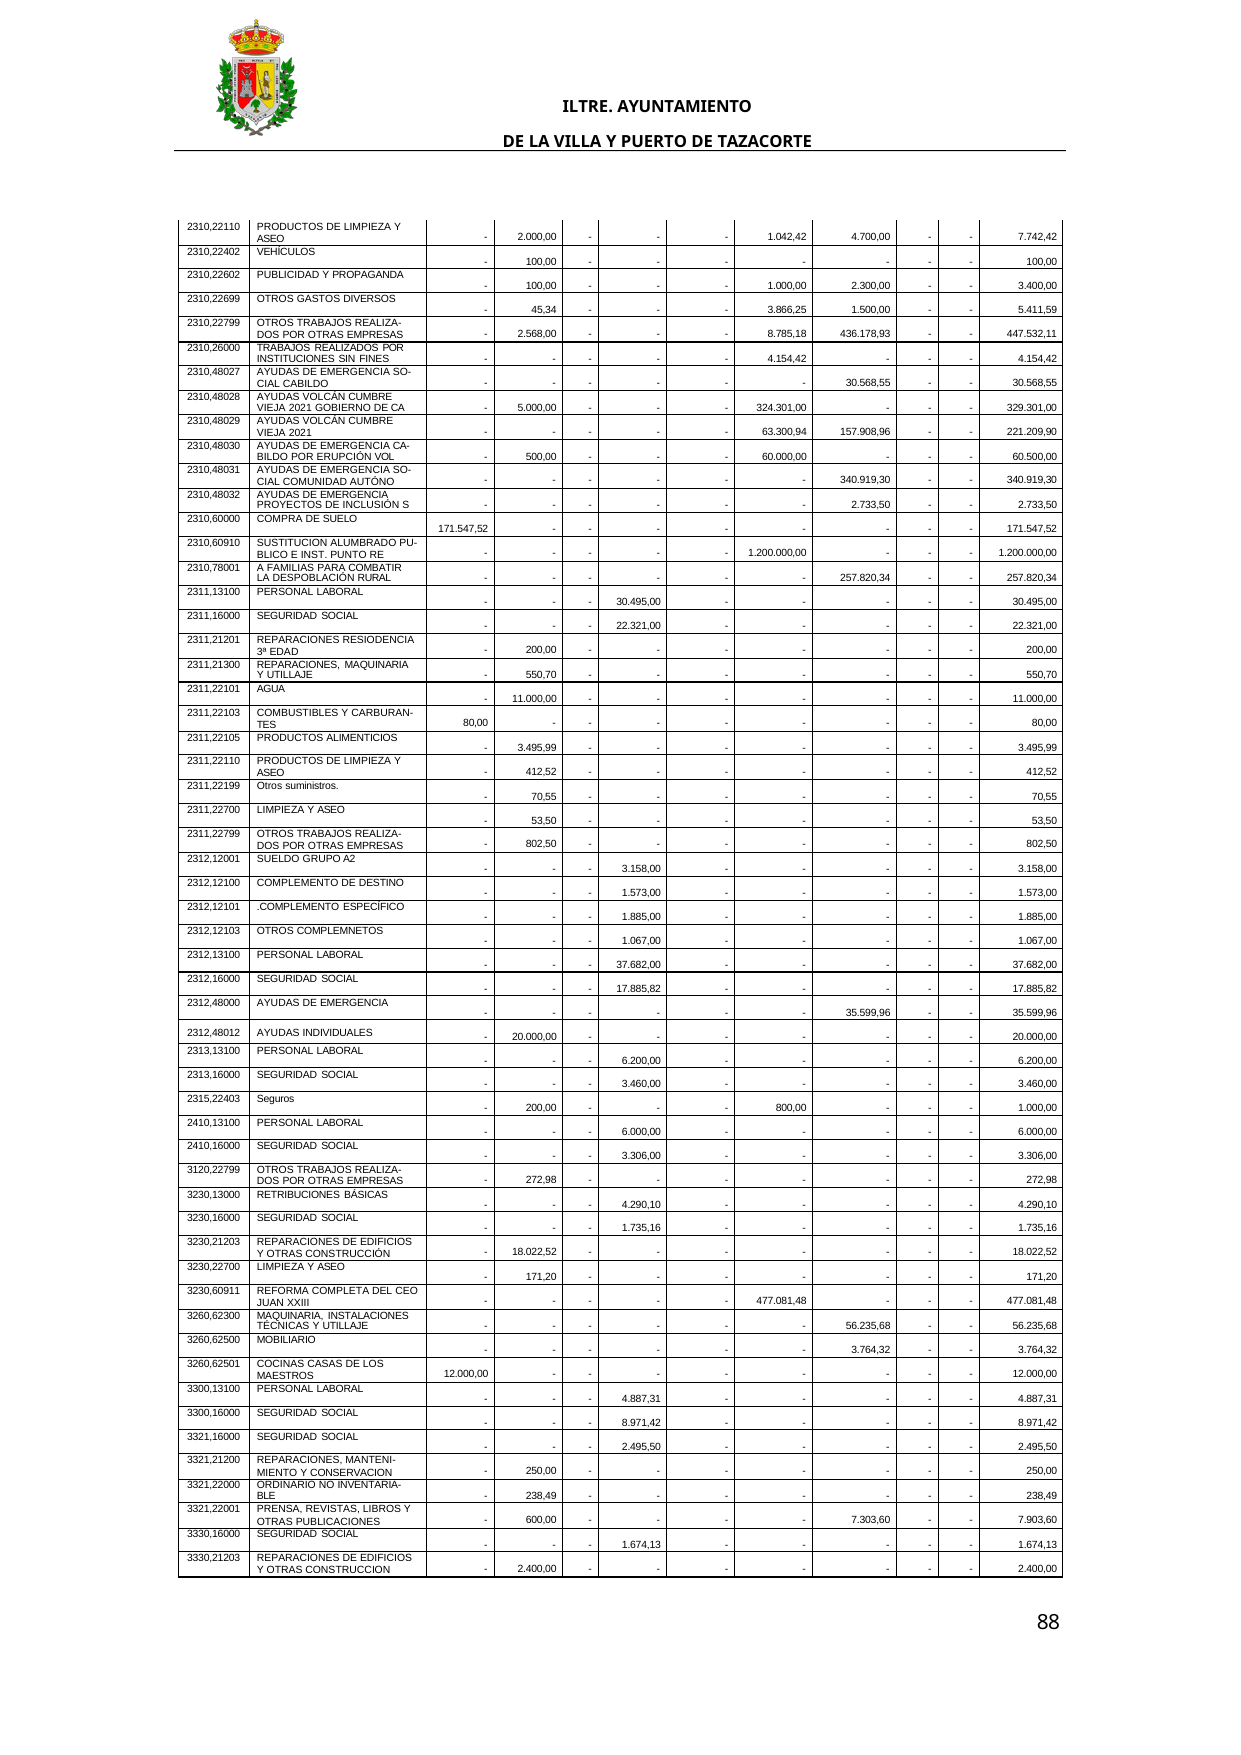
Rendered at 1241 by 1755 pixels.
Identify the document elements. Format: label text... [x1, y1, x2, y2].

table_cell 3230,16000 [179, 1212, 249, 1235]
table_cell SUSTITUCION ALUMBRADO PU- BLICO E INST. PUNTO RE [250, 537, 426, 561]
table_cell - [427, 1310, 494, 1333]
table_cell - [897, 949, 938, 971]
table_cell - [495, 996, 562, 1019]
table_cell - [599, 1285, 666, 1309]
table_cell 5.000,00 [495, 391, 562, 414]
table_cell - [939, 901, 979, 924]
table_cell - [563, 1383, 598, 1406]
table_cell - [563, 1310, 598, 1333]
table_cell - [939, 1430, 979, 1453]
table_cell 22.321,00 [980, 610, 1062, 632]
table_cell - [813, 1454, 896, 1478]
table_cell AYUDAS DE EMERGENCIA SO- CIAL CABILDO [250, 366, 426, 390]
table_cell - [813, 586, 896, 608]
table_cell - [897, 1020, 938, 1043]
table_cell - [897, 1285, 938, 1309]
table_cell - [897, 1358, 938, 1382]
table_cell - [563, 1358, 598, 1382]
table_cell 1.000,00 [735, 269, 812, 292]
table_cell - [897, 1503, 938, 1527]
table_cell 3.764,32 [980, 1334, 1062, 1357]
table_cell REPARACIONES RESIODENCIA 3ª EDAD [250, 634, 426, 658]
table_cell - [813, 1020, 896, 1043]
table_cell - [563, 1261, 598, 1284]
table_cell - [897, 1430, 938, 1453]
table_cell 2312,12101 [179, 901, 249, 924]
table_cell Seguros [250, 1092, 426, 1115]
table_cell 3.306,00 [599, 1140, 666, 1163]
table_cell - [427, 877, 494, 900]
table_cell - [897, 1552, 938, 1576]
table_cell - [939, 973, 979, 995]
table_cell - [735, 1212, 812, 1235]
table_cell - [897, 732, 938, 754]
table_cell - [599, 537, 666, 561]
table_cell 3321,16000 [179, 1430, 249, 1453]
table_header 7.742,42 [980, 220, 1062, 244]
table_cell - [813, 513, 896, 536]
table_cell 171,20 [495, 1261, 562, 1284]
table_cell 250,00 [980, 1454, 1062, 1478]
table_cell - [939, 1358, 979, 1382]
table_cell - [427, 853, 494, 876]
table_cell 257.820,34 [813, 562, 896, 585]
table_cell 2311,13100 [179, 586, 249, 608]
table_cell - [897, 925, 938, 948]
table_cell PERSONAL LABORAL [250, 949, 426, 971]
table_cell 2311,21300 [179, 659, 249, 681]
table_cell - [427, 489, 494, 512]
table_cell 2.495,50 [599, 1430, 666, 1453]
table_cell - [735, 1407, 812, 1429]
table_cell 30.568,55 [813, 366, 896, 390]
table_cell - [495, 877, 562, 900]
table_cell 2312,13100 [179, 949, 249, 971]
table_cell COMPRA DE SUELO [250, 513, 426, 536]
table_cell - [495, 1140, 562, 1163]
table_cell 3330,21203 [179, 1552, 249, 1576]
table_cell 272,98 [980, 1164, 1062, 1187]
table_cell - [813, 1212, 896, 1235]
table_cell - [897, 828, 938, 852]
table_cell - [897, 1407, 938, 1429]
table_cell - [495, 513, 562, 536]
table_cell 60.000,00 [735, 440, 812, 463]
table_cell - [667, 1020, 734, 1043]
table_cell - [563, 293, 598, 316]
table_cell - [495, 706, 562, 731]
table_cell 12.000,00 [427, 1358, 494, 1382]
table_cell - [563, 732, 598, 754]
table_cell - [735, 659, 812, 681]
table_cell - [599, 1261, 666, 1284]
table_cell - [563, 464, 598, 488]
table_cell - [813, 1236, 896, 1260]
table_cell - [667, 706, 734, 731]
table_cell - [735, 1430, 812, 1453]
table_cell 2310,22402 [179, 246, 249, 268]
table_cell - [667, 925, 734, 948]
table_cell - [563, 1140, 598, 1163]
table_cell - [667, 562, 734, 585]
table_cell - [427, 1480, 494, 1502]
table_cell - [599, 659, 666, 681]
table_cell - [599, 391, 666, 414]
table_cell - [939, 246, 979, 268]
table_cell - [735, 996, 812, 1019]
table_cell - [667, 1480, 734, 1502]
table_cell - [563, 1236, 598, 1260]
table_cell 3.495,99 [495, 732, 562, 754]
table_cell - [563, 366, 598, 390]
table_cell - [813, 901, 896, 924]
table_cell 3.158,00 [980, 853, 1062, 876]
table_cell - [735, 1334, 812, 1357]
table_cell 2311,22799 [179, 828, 249, 852]
table_cell - [495, 1116, 562, 1139]
table_cell 2313,13100 [179, 1044, 249, 1067]
table_cell SEGURIDAD SOCIAL [250, 1407, 426, 1429]
table_cell 1.500,00 [813, 293, 896, 316]
table_cell - [939, 513, 979, 536]
table_cell SEGURIDAD SOCIAL [250, 973, 426, 995]
table_cell 8.785,18 [735, 317, 812, 341]
table_cell - [599, 1454, 666, 1478]
table_cell 1.674,13 [599, 1529, 666, 1551]
table_cell - [495, 925, 562, 948]
table_cell - [939, 1116, 979, 1139]
table_cell - [563, 925, 598, 948]
table_cell 1.735,16 [980, 1212, 1062, 1235]
table_cell - [427, 1261, 494, 1284]
table_cell - [563, 562, 598, 585]
table_cell 2.733,50 [980, 489, 1062, 512]
table_cell - [495, 1407, 562, 1429]
table_cell - [427, 925, 494, 948]
table_cell 2312,12100 [179, 877, 249, 900]
table_cell - [667, 1503, 734, 1527]
table_cell 171.547,52 [427, 513, 494, 536]
table_cell 800,00 [735, 1092, 812, 1115]
table_cell 3230,22700 [179, 1261, 249, 1284]
table_cell 4.290,10 [980, 1188, 1062, 1211]
table_cell 1.067,00 [980, 925, 1062, 948]
table_cell 6.200,00 [599, 1044, 666, 1067]
table_cell - [939, 755, 979, 779]
table_header - [667, 220, 734, 244]
table_cell - [563, 343, 598, 365]
table_cell - [599, 562, 666, 585]
table_cell - [939, 610, 979, 632]
table_cell - [599, 317, 666, 341]
table_cell - [897, 1454, 938, 1478]
table_cell 2.400,00 [980, 1552, 1062, 1576]
table_cell - [897, 317, 938, 341]
table_cell OTROS TRABAJOS REALIZA- DOS POR OTRAS EMPRESAS [250, 1164, 426, 1187]
table_cell - [427, 464, 494, 488]
table_cell 257.820,34 [980, 562, 1062, 585]
table_cell - [563, 1552, 598, 1576]
table_cell - [939, 949, 979, 971]
table_cell - [667, 1212, 734, 1235]
table_cell 60.500,00 [980, 440, 1062, 463]
table_cell - [939, 1503, 979, 1527]
table_cell 30.495,00 [980, 586, 1062, 608]
table_cell - [427, 683, 494, 705]
table_cell 1.200.000,00 [735, 537, 812, 561]
table_cell - [667, 1044, 734, 1067]
table_cell 447.532,11 [980, 317, 1062, 341]
table_cell - [897, 1116, 938, 1139]
table_cell 157.908,96 [813, 415, 896, 439]
table_cell 1.573,00 [599, 877, 666, 900]
table_cell - [939, 1334, 979, 1357]
table_cell - [563, 1334, 598, 1357]
table_cell 2312,12001 [179, 853, 249, 876]
table_cell - [813, 732, 896, 754]
table_header 1.042,42 [735, 220, 812, 244]
table_cell 20.000,00 [495, 1020, 562, 1043]
table_cell - [563, 537, 598, 561]
table_cell - [897, 780, 938, 803]
table_cell - [735, 1529, 812, 1551]
table_cell SEGURIDAD SOCIAL [250, 1529, 426, 1551]
table_header - [897, 220, 938, 244]
table_cell - [563, 828, 598, 852]
table_cell - [735, 732, 812, 754]
table_cell - [667, 464, 734, 488]
table_cell OTROS GASTOS DIVERSOS [250, 293, 426, 316]
table_header PRODUCTOS DE LIMPIEZA Y ASEO [250, 220, 426, 244]
table_cell - [667, 489, 734, 512]
table_cell 1.735,16 [599, 1212, 666, 1235]
table_cell - [897, 755, 938, 779]
table_cell - [563, 1503, 598, 1527]
table_cell - [897, 440, 938, 463]
table_cell - [939, 1285, 979, 1309]
table_cell 3321,22001 [179, 1503, 249, 1527]
table_cell 3300,13100 [179, 1383, 249, 1406]
table_cell SEGURIDAD SOCIAL [250, 1068, 426, 1091]
table_cell 1.067,00 [599, 925, 666, 948]
table_cell - [897, 659, 938, 681]
table_cell - [599, 513, 666, 536]
table_cell .COMPLEMENTO ESPECÍFICO [250, 901, 426, 924]
table_cell - [427, 537, 494, 561]
table_cell 272,98 [495, 1164, 562, 1187]
table_cell 2310,22699 [179, 293, 249, 316]
table_cell - [667, 973, 734, 995]
table_cell - [427, 780, 494, 803]
table_cell SEGURIDAD SOCIAL [250, 610, 426, 632]
table_cell - [563, 755, 598, 779]
table_cell 3.306,00 [980, 1140, 1062, 1163]
table_cell - [599, 996, 666, 1019]
table_cell 2312,12103 [179, 925, 249, 948]
table_cell - [897, 246, 938, 268]
table_cell 550,70 [495, 659, 562, 681]
table_cell - [667, 1529, 734, 1551]
table_cell - [667, 1358, 734, 1382]
table_cell PERSONAL LABORAL [250, 1044, 426, 1067]
table_cell 4.887,31 [980, 1383, 1062, 1406]
table_cell 3.866,25 [735, 293, 812, 316]
table_cell - [667, 537, 734, 561]
table_cell - [939, 877, 979, 900]
table_cell - [667, 1188, 734, 1211]
table_cell - [599, 246, 666, 268]
table_cell - [563, 877, 598, 900]
table_cell - [599, 780, 666, 803]
table_cell - [667, 440, 734, 463]
table_header - [563, 220, 598, 244]
table_cell 477.081,48 [735, 1285, 812, 1309]
table_cell - [897, 634, 938, 658]
table_cell 80,00 [980, 706, 1062, 731]
table_cell 35.599,96 [813, 996, 896, 1019]
table_cell 200,00 [495, 1092, 562, 1115]
table_cell 56.235,68 [980, 1310, 1062, 1333]
table_cell - [897, 366, 938, 390]
table_cell 1.200.000,00 [980, 537, 1062, 561]
table_cell 324.301,00 [735, 391, 812, 414]
table_cell - [735, 780, 812, 803]
table_cell - [667, 1116, 734, 1139]
table_cell - [939, 1383, 979, 1406]
table_cell 3321,22000 [179, 1480, 249, 1502]
table_cell - [735, 562, 812, 585]
table_cell - [897, 1480, 938, 1502]
table_cell 4.154,42 [980, 343, 1062, 365]
table_cell SUELDO GRUPO A2 [250, 853, 426, 876]
table_cell - [427, 1454, 494, 1478]
table_cell - [495, 1212, 562, 1235]
table_cell - [813, 1116, 896, 1139]
table_cell - [667, 853, 734, 876]
table_cell - [427, 1020, 494, 1043]
table_cell - [427, 366, 494, 390]
table_cell - [813, 780, 896, 803]
table_cell - [563, 949, 598, 971]
table_cell - [427, 804, 494, 827]
table_cell - [939, 1407, 979, 1429]
table_cell COMBUSTIBLES Y CARBURAN- TES [250, 706, 426, 731]
table_cell 550,70 [980, 659, 1062, 681]
table_cell ORDINARIO NO INVENTARIA- BLE [250, 1480, 426, 1502]
table_cell 238,49 [980, 1480, 1062, 1502]
table_cell 37.682,00 [980, 949, 1062, 971]
table_cell - [667, 804, 734, 827]
table_cell - [735, 877, 812, 900]
table_cell - [939, 996, 979, 1019]
table_cell - [495, 1044, 562, 1067]
table_cell 1.573,00 [980, 877, 1062, 900]
table_cell - [427, 973, 494, 995]
table_cell - [735, 1188, 812, 1211]
table_cell - [667, 1430, 734, 1453]
table_cell - [735, 1068, 812, 1091]
table_cell 2310,48028 [179, 391, 249, 414]
table_cell - [939, 1529, 979, 1551]
table_cell - [667, 1383, 734, 1406]
table_cell - [897, 1212, 938, 1235]
table_cell 1.000,00 [980, 1092, 1062, 1115]
table_cell - [939, 1261, 979, 1284]
table_cell - [939, 343, 979, 365]
table_cell 238,49 [495, 1480, 562, 1502]
table_cell - [427, 755, 494, 779]
table_cell - [735, 634, 812, 658]
table_cell - [939, 925, 979, 948]
table_cell - [563, 996, 598, 1019]
table_cell SEGURIDAD SOCIAL [250, 1140, 426, 1163]
table_cell - [563, 269, 598, 292]
table_cell - [735, 853, 812, 876]
table_cell - [495, 973, 562, 995]
table_cell - [735, 1310, 812, 1333]
table_cell - [563, 1480, 598, 1502]
table_cell - [599, 732, 666, 754]
table_cell 2311,22105 [179, 732, 249, 754]
table_cell - [939, 293, 979, 316]
table_cell - [939, 1454, 979, 1478]
table_cell - [939, 1020, 979, 1043]
table_cell - [897, 464, 938, 488]
table_cell - [563, 246, 598, 268]
table_cell 20.000,00 [980, 1020, 1062, 1043]
table_cell - [599, 1310, 666, 1333]
table_cell - [563, 973, 598, 995]
table_cell - [735, 246, 812, 268]
table_cell - [427, 246, 494, 268]
table_cell - [735, 586, 812, 608]
table_cell - [563, 586, 598, 608]
table_cell 4.887,31 [599, 1383, 666, 1406]
table_cell - [897, 1383, 938, 1406]
table_cell 200,00 [980, 634, 1062, 658]
table_cell - [667, 1454, 734, 1478]
table_cell AYUDAS DE EMERGENCIA SO- CIAL COMUNIDAD AUTÓNO [250, 464, 426, 488]
table_cell - [735, 489, 812, 512]
table_cell - [495, 901, 562, 924]
table_cell - [599, 1092, 666, 1115]
table_cell AYUDAS VOLCÁN CUMBRE VIEJA 2021 [250, 415, 426, 439]
table_cell 1.674,13 [980, 1529, 1062, 1551]
table_cell - [667, 949, 734, 971]
table_cell 3.400,00 [980, 269, 1062, 292]
table_cell - [599, 415, 666, 439]
table_cell - [599, 634, 666, 658]
table_cell - [563, 1454, 598, 1478]
table_cell 1.885,00 [599, 901, 666, 924]
table_cell - [813, 1358, 896, 1382]
table_cell - [495, 586, 562, 608]
table_cell - [939, 780, 979, 803]
table_cell 5.411,59 [980, 293, 1062, 316]
table_cell SEGURIDAD SOCIAL [250, 1430, 426, 1453]
table_cell - [813, 706, 896, 731]
table_cell 70,55 [980, 780, 1062, 803]
table_cell - [427, 1285, 494, 1309]
table_cell - [897, 513, 938, 536]
table_cell - [563, 1430, 598, 1453]
table_cell - [813, 1092, 896, 1115]
table_cell - [563, 683, 598, 705]
table_cell - [897, 877, 938, 900]
table_cell - [939, 853, 979, 876]
table_cell 8.971,42 [980, 1407, 1062, 1429]
table_cell - [813, 610, 896, 632]
table_cell - [563, 1044, 598, 1067]
table_cell - [495, 1310, 562, 1333]
table_cell - [427, 391, 494, 414]
table_cell - [813, 1285, 896, 1309]
table_cell 8.971,42 [599, 1407, 666, 1429]
table_cell - [667, 586, 734, 608]
table_cell 3230,60911 [179, 1285, 249, 1309]
table_cell Otros suministros. [250, 780, 426, 803]
table_cell 3230,13000 [179, 1188, 249, 1211]
table_cell - [813, 1140, 896, 1163]
table_cell - [667, 1140, 734, 1163]
table_cell 329.301,00 [980, 391, 1062, 414]
table_cell - [813, 391, 896, 414]
table_cell - [813, 1430, 896, 1453]
table_cell - [813, 1383, 896, 1406]
table_cell MOBILIARIO [250, 1334, 426, 1357]
table_cell - [427, 1188, 494, 1211]
table_cell 63.300,94 [735, 415, 812, 439]
table_cell - [939, 706, 979, 731]
table_cell - [897, 415, 938, 439]
table_cell - [427, 1407, 494, 1429]
table_cell - [897, 1261, 938, 1284]
table_cell - [897, 1310, 938, 1333]
table_cell - [563, 513, 598, 536]
table_cell 171,20 [980, 1261, 1062, 1284]
table_cell - [939, 391, 979, 414]
table_cell - [599, 464, 666, 488]
table_cell 600,00 [495, 1503, 562, 1527]
table_cell - [735, 1236, 812, 1260]
table_cell - [939, 1552, 979, 1576]
table_cell - [939, 366, 979, 390]
table_cell - [897, 391, 938, 414]
table_cell - [563, 440, 598, 463]
table_cell - [667, 755, 734, 779]
table_cell - [897, 343, 938, 365]
table_cell - [735, 1164, 812, 1187]
table_cell 200,00 [495, 634, 562, 658]
table_cell 3.158,00 [599, 853, 666, 876]
table_cell PUBLICIDAD Y PROPAGANDA [250, 269, 426, 292]
table_cell 2310,22799 [179, 317, 249, 341]
table_cell - [813, 973, 896, 995]
table_cell PERSONAL LABORAL [250, 1116, 426, 1139]
table_cell - [939, 415, 979, 439]
table_cell 70,55 [495, 780, 562, 803]
table_cell - [667, 415, 734, 439]
table_cell - [427, 317, 494, 341]
table_cell - [939, 1480, 979, 1502]
table_cell 2311,22199 [179, 780, 249, 803]
table_cell - [599, 755, 666, 779]
table_cell 2310,48031 [179, 464, 249, 488]
table_cell AYUDAS DE EMERGENCIA PROYECTOS DE INCLUSIÓN S [250, 489, 426, 512]
table_cell - [563, 706, 598, 731]
table_cell - [897, 610, 938, 632]
table_cell - [897, 1092, 938, 1115]
table_cell 4.154,42 [735, 343, 812, 365]
table_cell - [563, 1020, 598, 1043]
table_cell - [897, 586, 938, 608]
table_cell - [427, 732, 494, 754]
table_cell - [599, 1164, 666, 1187]
table_cell - [563, 901, 598, 924]
table_cell - [939, 828, 979, 852]
table_cell - [735, 1261, 812, 1284]
table_cell - [427, 659, 494, 681]
table_cell 2310,26000 [179, 343, 249, 365]
table_cell - [427, 634, 494, 658]
table_cell - [495, 343, 562, 365]
table_cell - [813, 683, 896, 705]
table_cell - [939, 586, 979, 608]
table_cell RETRIBUCIONES BÁSICAS [250, 1188, 426, 1211]
table_cell - [813, 949, 896, 971]
table_cell - [667, 1068, 734, 1091]
table_cell - [495, 562, 562, 585]
table_cell - [735, 1383, 812, 1406]
table_cell - [735, 804, 812, 827]
table_cell - [897, 1236, 938, 1260]
table_cell - [495, 610, 562, 632]
table_cell PRENSA, REVISTAS, LIBROS Y OTRAS PUBLICACIONES [250, 1503, 426, 1527]
table_cell - [735, 1358, 812, 1382]
table_cell - [939, 804, 979, 827]
table_cell - [813, 877, 896, 900]
table_cell - [495, 1430, 562, 1453]
table_cell 18.022,52 [980, 1236, 1062, 1260]
table_cell - [427, 440, 494, 463]
table_cell 2.733,50 [813, 489, 896, 512]
table_cell - [563, 1188, 598, 1211]
table_cell - [667, 391, 734, 414]
table_cell 2.300,00 [813, 269, 896, 292]
table_cell PERSONAL LABORAL [250, 1383, 426, 1406]
table_cell - [735, 1480, 812, 1502]
table_cell - [897, 1044, 938, 1067]
table_cell - [427, 586, 494, 608]
table_cell - [667, 683, 734, 705]
table_cell - [897, 562, 938, 585]
table_header 2310,22110 [179, 220, 249, 244]
table_cell - [427, 293, 494, 316]
table_cell - [813, 343, 896, 365]
table_cell 412,52 [980, 755, 1062, 779]
table_cell - [427, 343, 494, 365]
table_cell 3260,62300 [179, 1310, 249, 1333]
table_cell - [667, 343, 734, 365]
table_cell - [897, 1334, 938, 1357]
table_cell - [939, 317, 979, 341]
table_cell - [735, 1020, 812, 1043]
table_cell - [563, 391, 598, 414]
table_cell - [599, 1503, 666, 1527]
table_cell 6.200,00 [980, 1044, 1062, 1067]
table_cell OTROS TRABAJOS REALIZA- DOS POR OTRAS EMPRESAS [250, 317, 426, 341]
table_cell - [667, 366, 734, 390]
table_cell - [939, 1236, 979, 1260]
table_cell - [813, 440, 896, 463]
table_cell - [735, 1503, 812, 1527]
table_cell - [427, 1212, 494, 1235]
table_cell REPARACIONES, MANTENI- MIENTO Y CONSERVACION [250, 1454, 426, 1478]
table_cell 2.495,50 [980, 1430, 1062, 1453]
table_cell PRODUCTOS DE LIMPIEZA Y ASEO [250, 755, 426, 779]
table_cell COCINAS CASAS DE LOS MAESTROS [250, 1358, 426, 1382]
table_cell 3.460,00 [980, 1068, 1062, 1091]
table_cell 2312,48012 [179, 1020, 249, 1043]
table_cell 2313,16000 [179, 1068, 249, 1091]
table_cell - [667, 1310, 734, 1333]
table_cell - [667, 246, 734, 268]
table_cell - [563, 1068, 598, 1091]
table_cell - [599, 366, 666, 390]
table_cell REPARACIONES DE EDIFICIOS Y OTRAS CONSTRUCCION [250, 1552, 426, 1576]
table_cell - [813, 1552, 896, 1576]
table_cell - [667, 1285, 734, 1309]
table_cell - [667, 610, 734, 632]
table_cell 3230,21203 [179, 1236, 249, 1260]
table_cell - [897, 1140, 938, 1163]
table_cell 340.919,30 [813, 464, 896, 488]
table_cell 250,00 [495, 1454, 562, 1478]
table_cell - [667, 877, 734, 900]
table_cell - [813, 853, 896, 876]
table_cell 11.000,00 [980, 683, 1062, 705]
table_cell 2311,16000 [179, 610, 249, 632]
table_cell 80,00 [427, 706, 494, 731]
table_cell - [667, 901, 734, 924]
table_cell MAQUINARIA, INSTALACIONES TÉCNICAS Y UTILLAJE [250, 1310, 426, 1333]
table_cell 2311,22110 [179, 755, 249, 779]
table_cell 2310,60000 [179, 513, 249, 536]
table_cell - [813, 1261, 896, 1284]
table_cell 18.022,52 [495, 1236, 562, 1260]
table_cell - [667, 1261, 734, 1284]
table_cell 412,52 [495, 755, 562, 779]
table_cell 100,00 [980, 246, 1062, 268]
table_cell - [427, 1430, 494, 1453]
table_cell 2310,48032 [179, 489, 249, 512]
table_cell - [427, 562, 494, 585]
table_cell - [427, 269, 494, 292]
table_cell 500,00 [495, 440, 562, 463]
table_cell 2310,48027 [179, 366, 249, 390]
table_cell - [939, 269, 979, 292]
table_cell PERSONAL LABORAL [250, 586, 426, 608]
table_cell - [427, 1068, 494, 1091]
table_cell - [563, 317, 598, 341]
table_cell - [427, 1236, 494, 1260]
table_cell - [599, 269, 666, 292]
table_cell - [939, 634, 979, 658]
table_cell 30.568,55 [980, 366, 1062, 390]
table_cell - [563, 1164, 598, 1187]
table_cell 6.000,00 [980, 1116, 1062, 1139]
table_cell - [735, 949, 812, 971]
table_cell 2310,60910 [179, 537, 249, 561]
table_cell - [813, 828, 896, 852]
table_cell - [813, 1164, 896, 1187]
table_cell 436.178,93 [813, 317, 896, 341]
table_cell 2311,21201 [179, 634, 249, 658]
table_cell 30.495,00 [599, 586, 666, 608]
table_cell - [813, 1188, 896, 1211]
table_cell - [735, 366, 812, 390]
table_cell - [495, 1334, 562, 1357]
table_cell - [813, 1480, 896, 1502]
table_cell - [897, 1529, 938, 1551]
table_cell - [939, 562, 979, 585]
table_cell - [667, 780, 734, 803]
table_cell - [667, 1552, 734, 1576]
table_cell - [667, 1334, 734, 1357]
table_cell - [813, 1407, 896, 1429]
table_cell - [599, 706, 666, 731]
table_cell - [667, 996, 734, 1019]
table_cell 17.885,82 [599, 973, 666, 995]
table_cell A FAMILIAS PARA COMBATIR LA DESPOBLACIÓN RURAL [250, 562, 426, 585]
table_cell - [897, 853, 938, 876]
table_cell - [667, 634, 734, 658]
table_cell - [495, 1529, 562, 1551]
table_cell - [427, 996, 494, 1019]
table_cell VEHÍCULOS [250, 246, 426, 268]
table_cell 2.400,00 [495, 1552, 562, 1576]
table_cell 2410,13100 [179, 1116, 249, 1139]
table_cell 2410,16000 [179, 1140, 249, 1163]
table_cell - [495, 1358, 562, 1382]
table_cell - [939, 1310, 979, 1333]
table_cell - [735, 610, 812, 632]
table_cell - [939, 537, 979, 561]
table_cell - [495, 853, 562, 876]
table_cell - [735, 1044, 812, 1067]
table_cell - [735, 901, 812, 924]
table_cell - [599, 1358, 666, 1382]
table_cell - [813, 1068, 896, 1091]
table_cell OTROS COMPLEMNETOS [250, 925, 426, 948]
table_cell - [599, 1236, 666, 1260]
table_cell - [939, 1164, 979, 1187]
table_cell - [563, 853, 598, 876]
table_cell 802,50 [495, 828, 562, 852]
table_cell - [939, 1140, 979, 1163]
table_cell - [599, 1020, 666, 1043]
table_cell - [495, 949, 562, 971]
table_cell 2311,22101 [179, 683, 249, 705]
table_cell OTROS TRABAJOS REALIZA- DOS POR OTRAS EMPRESAS [250, 828, 426, 852]
table_cell 6.000,00 [599, 1116, 666, 1139]
table_cell - [563, 1285, 598, 1309]
table_cell 7.303,60 [813, 1503, 896, 1527]
table_cell - [813, 659, 896, 681]
table_cell - [563, 489, 598, 512]
table_cell - [495, 1383, 562, 1406]
table_cell - [599, 1334, 666, 1357]
table_cell - [427, 828, 494, 852]
table_cell - [667, 732, 734, 754]
table_cell LIMPIEZA Y ASEO [250, 1261, 426, 1284]
table_cell - [939, 683, 979, 705]
table_cell - [667, 1092, 734, 1115]
table_cell - [599, 1552, 666, 1576]
table_cell - [495, 1068, 562, 1091]
table_cell AYUDAS DE EMERGENCIA [250, 996, 426, 1019]
table_cell 477.081,48 [980, 1285, 1062, 1309]
table_cell - [939, 489, 979, 512]
table_cell - [939, 440, 979, 463]
table_cell AYUDAS DE EMERGENCIA CA- BILDO POR ERUPCIÓN VOL [250, 440, 426, 463]
table_cell - [427, 901, 494, 924]
table_cell 2312,48000 [179, 996, 249, 1019]
table_cell - [735, 683, 812, 705]
table_cell - [735, 1454, 812, 1478]
table_cell REPARACIONES, MAQUINARIA Y UTILLAJE [250, 659, 426, 681]
table_cell - [667, 317, 734, 341]
table_cell - [563, 780, 598, 803]
table_cell 2311,22103 [179, 706, 249, 731]
table_cell - [735, 755, 812, 779]
table_cell - [427, 1092, 494, 1115]
table_cell - [897, 706, 938, 731]
table_cell - [813, 246, 896, 268]
table_cell - [735, 973, 812, 995]
table_cell - [495, 464, 562, 488]
table_cell - [427, 1044, 494, 1067]
table_cell 1.885,00 [980, 901, 1062, 924]
table_cell COMPLEMENTO DE DESTINO [250, 877, 426, 900]
table_cell - [735, 513, 812, 536]
table_cell - [897, 1188, 938, 1211]
table_cell 802,50 [980, 828, 1062, 852]
table_cell - [427, 1164, 494, 1187]
table_cell - [897, 804, 938, 827]
table_cell - [427, 1503, 494, 1527]
table_cell - [495, 366, 562, 390]
table_cell - [939, 1212, 979, 1235]
table_cell 2315,22403 [179, 1092, 249, 1115]
table_cell - [939, 1068, 979, 1091]
table_cell 12.000,00 [980, 1358, 1062, 1382]
table_cell 2311,22700 [179, 804, 249, 827]
table_cell - [897, 537, 938, 561]
table_cell 4.290,10 [599, 1188, 666, 1211]
table_cell 35.599,96 [980, 996, 1062, 1019]
table_cell 100,00 [495, 269, 562, 292]
table_cell - [563, 1529, 598, 1551]
table_cell - [495, 537, 562, 561]
table_cell - [667, 1236, 734, 1260]
table_cell - [735, 706, 812, 731]
table_cell - [735, 1552, 812, 1576]
table_cell - [495, 1285, 562, 1309]
table_cell - [735, 1140, 812, 1163]
table_cell - [735, 828, 812, 852]
table_cell 7.903,60 [980, 1503, 1062, 1527]
table_cell - [599, 440, 666, 463]
table_cell AGUA [250, 683, 426, 705]
table_cell 221.209,90 [980, 415, 1062, 439]
table_cell 3.495,99 [980, 732, 1062, 754]
table_cell 340.919,30 [980, 464, 1062, 488]
table_cell - [427, 1116, 494, 1139]
table_cell - [427, 1529, 494, 1551]
table_cell - [495, 1188, 562, 1211]
table_cell - [897, 901, 938, 924]
table_cell - [427, 610, 494, 632]
table_cell 3260,62501 [179, 1358, 249, 1382]
table_cell - [813, 1529, 896, 1551]
table_cell SEGURIDAD SOCIAL [250, 1212, 426, 1235]
table_cell 3300,16000 [179, 1407, 249, 1429]
table_cell - [563, 415, 598, 439]
table_cell - [897, 489, 938, 512]
table_cell - [599, 683, 666, 705]
table_cell - [813, 755, 896, 779]
table_cell - [427, 949, 494, 971]
table_cell - [667, 1407, 734, 1429]
table_cell - [897, 683, 938, 705]
table_cell AYUDAS VOLCÁN CUMBRE VIEJA 2021 GOBIERNO DE CA [250, 391, 426, 414]
table_cell - [735, 1116, 812, 1139]
table_header 4.700,00 [813, 220, 896, 244]
table_cell - [427, 1552, 494, 1576]
table_cell - [939, 659, 979, 681]
table_cell - [897, 1164, 938, 1187]
table_cell - [735, 925, 812, 948]
table_cell - [427, 1334, 494, 1357]
table_cell - [667, 828, 734, 852]
table_cell - [563, 1212, 598, 1235]
table_cell - [563, 1407, 598, 1429]
table_cell - [599, 489, 666, 512]
table_cell - [563, 1116, 598, 1139]
table_cell 11.000,00 [495, 683, 562, 705]
table_cell 2310,48030 [179, 440, 249, 463]
table_cell - [599, 343, 666, 365]
table_cell 3321,21200 [179, 1454, 249, 1478]
table_cell - [897, 269, 938, 292]
table_cell - [495, 415, 562, 439]
table_cell PRODUCTOS ALIMENTICIOS [250, 732, 426, 754]
table_header 2.000,00 [495, 220, 562, 244]
table_cell 100,00 [495, 246, 562, 268]
table_cell 17.885,82 [980, 973, 1062, 995]
table_cell - [813, 537, 896, 561]
table_cell - [667, 659, 734, 681]
table_cell - [563, 634, 598, 658]
table_cell 22.321,00 [599, 610, 666, 632]
table_cell - [939, 1188, 979, 1211]
table_cell 56.235,68 [813, 1310, 896, 1333]
table_cell 3.764,32 [813, 1334, 896, 1357]
table_header - [939, 220, 979, 244]
table_cell 3120,22799 [179, 1164, 249, 1187]
table_cell - [813, 1044, 896, 1067]
table_cell 37.682,00 [599, 949, 666, 971]
table_cell 3260,62500 [179, 1334, 249, 1357]
table_cell - [599, 828, 666, 852]
table_cell - [667, 269, 734, 292]
table_cell - [939, 1044, 979, 1067]
table_cell - [897, 973, 938, 995]
table_cell - [599, 293, 666, 316]
table_cell - [563, 610, 598, 632]
table_cell - [427, 415, 494, 439]
table_cell REPARACIONES DE EDIFICIOS Y OTRAS CONSTRUCCIÓN [250, 1236, 426, 1260]
table_header - [599, 220, 666, 244]
table_cell - [427, 1383, 494, 1406]
table_header - [427, 220, 494, 244]
table_cell 53,50 [495, 804, 562, 827]
table_cell 3.460,00 [599, 1068, 666, 1091]
table_cell - [563, 804, 598, 827]
table_cell - [939, 1092, 979, 1115]
table_cell - [897, 293, 938, 316]
table_cell 2310,48029 [179, 415, 249, 439]
table_cell - [667, 1164, 734, 1187]
table_cell TRABAJOS REALIZADOS POR INSTITUCIONES SIN FINES [250, 343, 426, 365]
table_cell - [813, 634, 896, 658]
table_cell 2312,16000 [179, 973, 249, 995]
table_cell 171.547,52 [980, 513, 1062, 536]
table_cell - [939, 732, 979, 754]
table_cell - [563, 659, 598, 681]
table_cell - [813, 925, 896, 948]
table_cell - [735, 464, 812, 488]
table_cell - [599, 804, 666, 827]
table_cell - [427, 1140, 494, 1163]
table_cell - [563, 1092, 598, 1115]
table_cell - [599, 1480, 666, 1502]
table_cell - [897, 996, 938, 1019]
table_cell 53,50 [980, 804, 1062, 827]
table_cell - [667, 293, 734, 316]
table_cell 45,34 [495, 293, 562, 316]
table_cell - [495, 489, 562, 512]
table_cell 2.568,00 [495, 317, 562, 341]
table_cell - [939, 464, 979, 488]
table_cell - [667, 513, 734, 536]
table_cell AYUDAS INDIVIDUALES [250, 1020, 426, 1043]
table_cell LIMPIEZA Y ASEO [250, 804, 426, 827]
table_cell - [813, 804, 896, 827]
table_cell 3330,16000 [179, 1529, 249, 1551]
table_cell REFORMA COMPLETA DEL CEO JUAN XXIII [250, 1285, 426, 1309]
table_cell - [897, 1068, 938, 1091]
table_cell 2310,22602 [179, 269, 249, 292]
table_cell 2310,78001 [179, 562, 249, 585]
